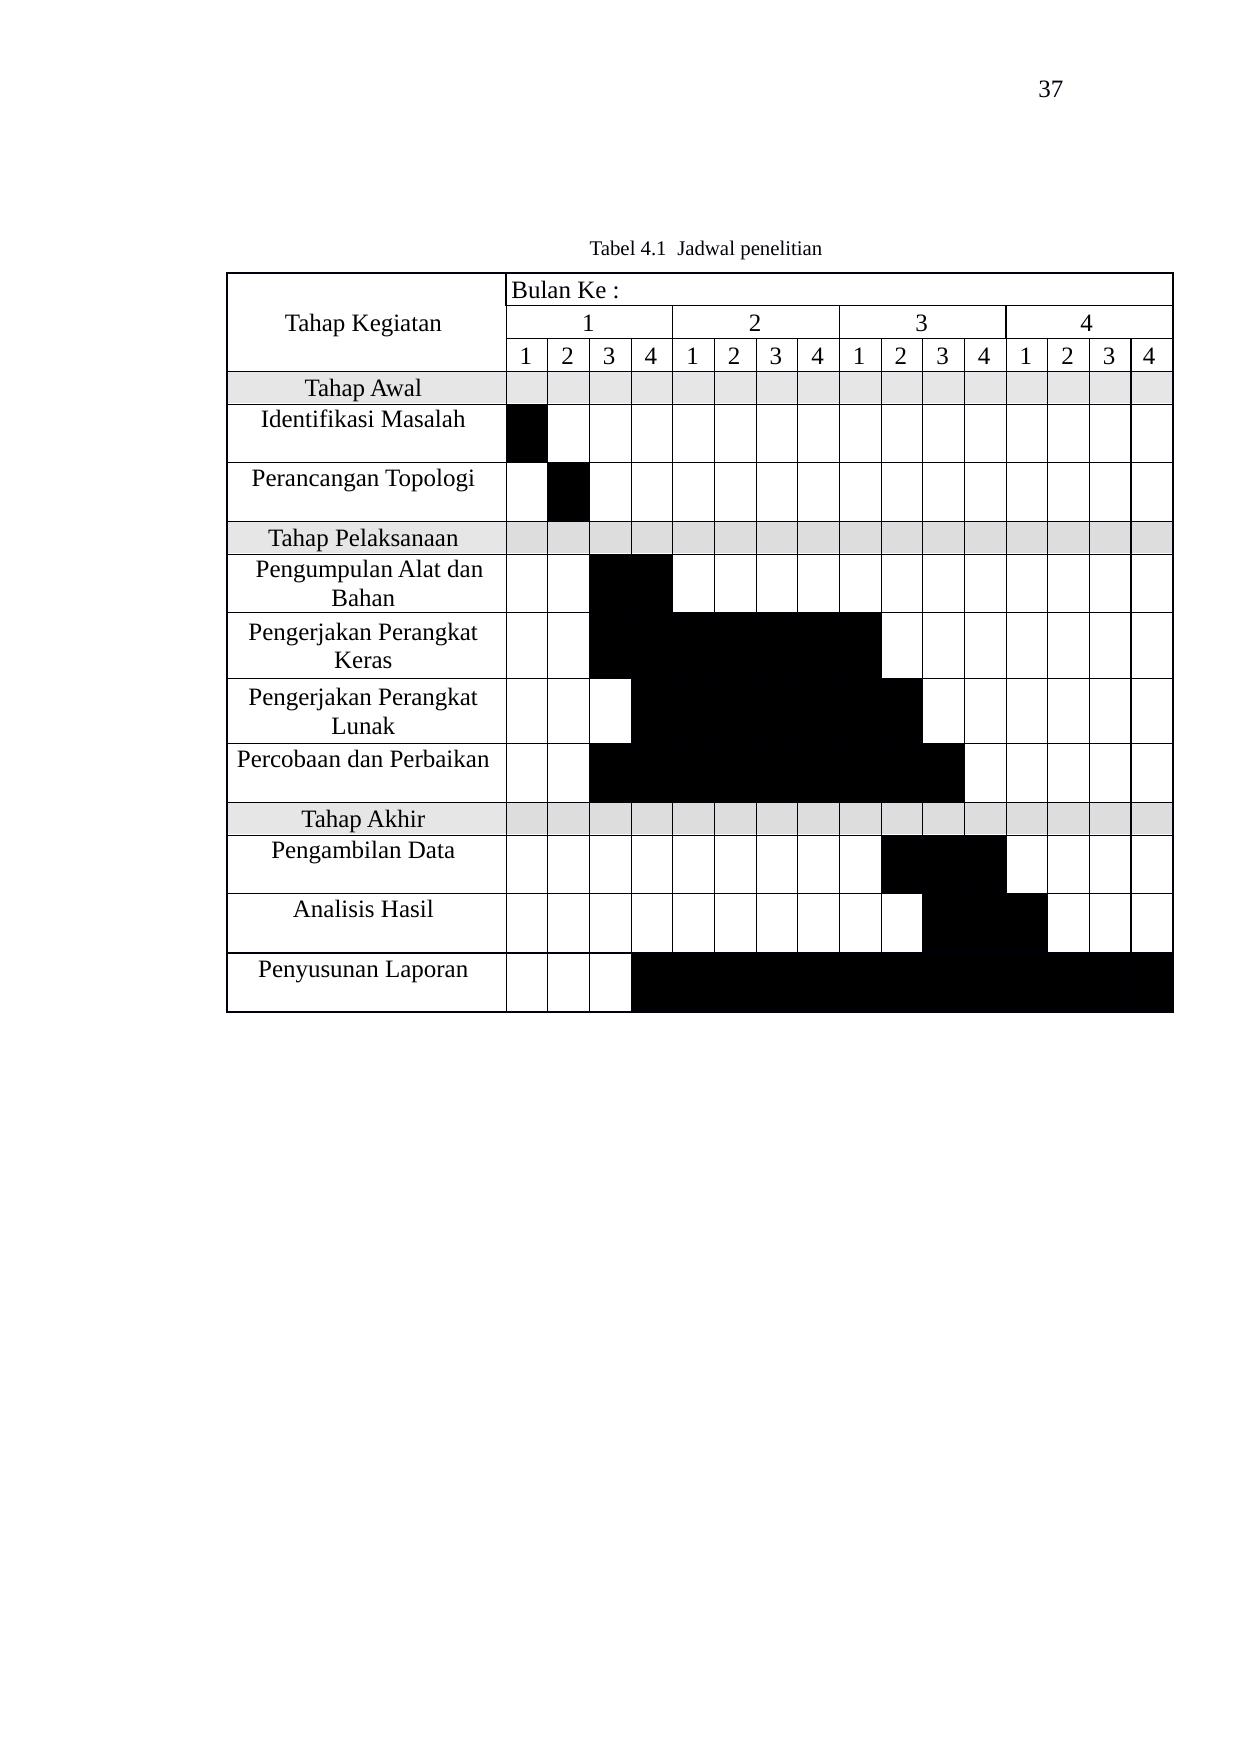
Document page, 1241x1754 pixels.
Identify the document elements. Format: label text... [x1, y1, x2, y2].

table_cell [1007, 522, 1047, 553]
table_cell 1 [673, 339, 714, 371]
table_cell [798, 744, 839, 802]
table_cell Tahap Awal [228, 372, 506, 403]
table_cell [1132, 372, 1172, 403]
table_cell [632, 555, 672, 612]
table_cell [548, 744, 589, 802]
table_cell [590, 679, 631, 743]
table_cell [715, 803, 756, 834]
table_cell [923, 613, 964, 678]
table_cell [715, 836, 756, 893]
table_cell [1007, 613, 1047, 678]
table_cell [757, 522, 797, 553]
table_cell [548, 555, 589, 612]
table_cell [882, 463, 922, 521]
table_cell [1090, 744, 1130, 802]
table_cell [840, 744, 881, 802]
table_cell [798, 836, 839, 893]
table_cell [882, 744, 922, 802]
table_cell [840, 522, 881, 553]
table_cell [1132, 803, 1172, 834]
table_cell [1090, 463, 1130, 521]
table_cell [798, 894, 839, 952]
table_cell [632, 679, 672, 743]
table_cell [507, 522, 547, 553]
table_cell [673, 836, 714, 893]
table_cell [965, 894, 1006, 952]
table_cell Tahap Akhir [228, 803, 506, 834]
table_cell [1090, 555, 1130, 612]
table_cell [840, 836, 881, 893]
table_cell [1007, 679, 1047, 743]
table_cell [798, 679, 839, 743]
table_cell 1 [840, 339, 881, 371]
table_cell [590, 894, 631, 952]
table_cell 4 [965, 339, 1006, 371]
table_cell [1048, 463, 1089, 521]
table_cell 4 [632, 339, 672, 371]
table_cell [923, 555, 964, 612]
table_cell [673, 613, 714, 678]
table_cell [1048, 613, 1089, 678]
table_cell [757, 894, 797, 952]
table_cell [923, 836, 964, 893]
table_cell [1007, 405, 1047, 462]
table_cell 4 [1007, 306, 1172, 338]
table_cell [840, 405, 881, 462]
table_cell [840, 894, 881, 952]
table_cell [632, 372, 672, 403]
table_cell [882, 372, 922, 403]
table_cell [590, 836, 631, 893]
table_cell [673, 954, 714, 1011]
table_cell 4 [1132, 339, 1172, 371]
table_cell [965, 954, 1006, 1011]
table_cell [923, 372, 964, 403]
table_cell [673, 679, 714, 743]
table_cell [1090, 613, 1130, 678]
table_cell [1007, 555, 1047, 612]
table_cell [757, 744, 797, 802]
table_cell Identifikasi Masalah [228, 405, 506, 462]
table_cell [632, 463, 672, 521]
table_cell [882, 803, 922, 834]
table_cell 2 [1048, 339, 1089, 371]
table_cell [507, 679, 547, 743]
table_cell [507, 463, 547, 521]
table_cell Tahap Pelaksanaan [228, 522, 506, 553]
table_cell [840, 954, 881, 1011]
table_cell [840, 679, 881, 743]
table_cell [1132, 679, 1172, 743]
table_cell [798, 372, 839, 403]
table_cell [715, 555, 756, 612]
table_cell [923, 803, 964, 834]
table_cell [965, 372, 1006, 403]
table_cell [923, 463, 964, 521]
table_cell [715, 894, 756, 952]
table_cell Percobaan dan Perbaikan [228, 744, 506, 802]
table_header Bulan Ke : [507, 274, 1172, 305]
table_cell [548, 679, 589, 743]
table_cell [1132, 463, 1172, 521]
table_cell [548, 405, 589, 462]
table_cell 2 [715, 339, 756, 371]
table_cell [965, 679, 1006, 743]
table_cell [923, 954, 964, 1011]
table_cell [590, 613, 631, 678]
table_cell [548, 463, 589, 521]
table_cell [1132, 555, 1172, 612]
table_cell 3 [1090, 339, 1130, 371]
table_cell [548, 803, 589, 834]
table_cell [1007, 803, 1047, 834]
table_cell [548, 836, 589, 893]
table_cell [1090, 405, 1130, 462]
table_cell [965, 613, 1006, 678]
table_cell [1090, 372, 1130, 403]
table_cell [632, 954, 672, 1011]
table_cell [840, 555, 881, 612]
table_cell [757, 405, 797, 462]
table_cell 3 [590, 339, 631, 371]
table_cell [965, 803, 1006, 834]
table_cell [1132, 954, 1172, 1011]
table_cell [715, 522, 756, 553]
table_cell [1048, 555, 1089, 612]
table_cell [882, 555, 922, 612]
table_cell [1132, 613, 1172, 678]
table_cell 2 [882, 339, 922, 371]
table_cell [882, 522, 922, 553]
table_cell [757, 463, 797, 521]
table_cell [673, 522, 714, 553]
table_cell 1 [507, 339, 547, 371]
table_cell [882, 954, 922, 1011]
table_cell [1048, 803, 1089, 834]
table_cell [1132, 405, 1172, 462]
table_cell Analisis Hasil [228, 894, 506, 952]
table_cell [965, 522, 1006, 553]
table_cell 1 [507, 306, 672, 338]
table_cell [1090, 836, 1130, 893]
table_cell [882, 405, 922, 462]
table_cell [715, 954, 756, 1011]
table_cell [507, 836, 547, 893]
table_cell [1048, 522, 1089, 553]
table_cell Pengambilan Data [228, 836, 506, 893]
table_cell [632, 836, 672, 893]
table_cell [798, 522, 839, 553]
table_cell [840, 803, 881, 834]
table_cell [673, 463, 714, 521]
table_cell [757, 803, 797, 834]
table_cell Pengumpulan Alat dan Bahan [228, 555, 506, 612]
table_cell [923, 744, 964, 802]
table_cell 2 [548, 339, 589, 371]
table_cell [757, 555, 797, 612]
table_cell [507, 744, 547, 802]
table_cell [1048, 836, 1089, 893]
table_cell [840, 372, 881, 403]
table_cell [757, 679, 797, 743]
table_cell [715, 405, 756, 462]
table_cell [715, 372, 756, 403]
table_cell [673, 803, 714, 834]
text Tabel 4.12Jadwal penelitian [321, 236, 1063, 260]
table_cell [1090, 522, 1130, 553]
table_cell [1007, 372, 1047, 403]
table_cell [1132, 744, 1172, 802]
table_cell [715, 744, 756, 802]
table_cell [548, 522, 589, 553]
table_cell [1132, 522, 1172, 553]
table_cell [923, 405, 964, 462]
table_cell Perancangan Topologi [228, 463, 506, 521]
table_cell [965, 405, 1006, 462]
table_cell [632, 522, 672, 553]
table_cell [673, 744, 714, 802]
table_cell [632, 803, 672, 834]
table_cell [1007, 744, 1047, 802]
table_cell [882, 613, 922, 678]
table_cell [507, 613, 547, 678]
table_cell [965, 744, 1006, 802]
table_cell [1007, 894, 1047, 952]
table_cell 3 [840, 306, 1005, 338]
table_cell [507, 954, 547, 1011]
table_cell [673, 894, 714, 952]
table_cell [1090, 954, 1130, 1011]
table_cell [507, 405, 547, 462]
table_cell [923, 522, 964, 553]
table_cell [1048, 679, 1089, 743]
table_cell [798, 463, 839, 521]
table_cell [798, 613, 839, 678]
table_cell [965, 836, 1006, 893]
table_cell [1090, 679, 1130, 743]
table_cell [507, 803, 547, 834]
table_cell [590, 372, 631, 403]
table_cell [1007, 954, 1047, 1011]
table_cell [1090, 803, 1130, 834]
table_cell [548, 372, 589, 403]
table_cell [1090, 894, 1130, 952]
table_cell [673, 405, 714, 462]
table_cell [798, 803, 839, 834]
table_cell [840, 613, 881, 678]
table_cell [1048, 954, 1089, 1011]
table_cell [632, 613, 672, 678]
table_cell [590, 555, 631, 612]
table_cell [673, 555, 714, 612]
table_cell [1048, 744, 1089, 802]
table_cell [590, 522, 631, 553]
table_cell [548, 894, 589, 952]
table_cell 1 [1007, 339, 1047, 371]
table_cell [1132, 894, 1172, 952]
table_cell [1007, 836, 1047, 893]
table_cell [590, 463, 631, 521]
table_cell [798, 954, 839, 1011]
table_cell [923, 894, 964, 952]
table_cell [590, 744, 631, 802]
table_cell [965, 555, 1006, 612]
table_cell [757, 372, 797, 403]
table_cell [632, 405, 672, 462]
table_header Tahap Kegiatan [228, 274, 506, 371]
table_cell [757, 613, 797, 678]
table_cell [715, 679, 756, 743]
table_cell [798, 405, 839, 462]
table_cell [1048, 894, 1089, 952]
table_cell [882, 894, 922, 952]
table_cell Pengerjakan Perangkat Keras [228, 613, 506, 678]
table_cell [882, 679, 922, 743]
table_cell [507, 372, 547, 403]
table_cell 2 [673, 306, 839, 338]
table_cell Penyusunan Laporan [228, 954, 506, 1011]
table_cell [632, 894, 672, 952]
table_cell [757, 954, 797, 1011]
table_cell [507, 555, 547, 612]
table_cell [1048, 372, 1089, 403]
table_cell [548, 613, 589, 678]
table_cell [882, 836, 922, 893]
table_cell [965, 463, 1006, 521]
table_cell Pengerjakan Perangkat Lunak [228, 679, 506, 743]
table_cell [590, 405, 631, 462]
table_cell [840, 463, 881, 521]
table_cell 3 [757, 339, 797, 371]
table_cell 4 [798, 339, 839, 371]
table_cell [673, 372, 714, 403]
table_cell [798, 555, 839, 612]
table_cell [1007, 463, 1047, 521]
table_cell [715, 463, 756, 521]
table_cell [715, 613, 756, 678]
table_cell 3 [923, 339, 964, 371]
table_cell [507, 894, 547, 952]
table_cell [548, 954, 589, 1011]
table_cell [1048, 405, 1089, 462]
table_cell [632, 744, 672, 802]
table_cell [757, 836, 797, 893]
table_cell [923, 679, 964, 743]
table_cell [1132, 836, 1172, 893]
table_cell [590, 954, 631, 1011]
table_cell [590, 803, 631, 834]
